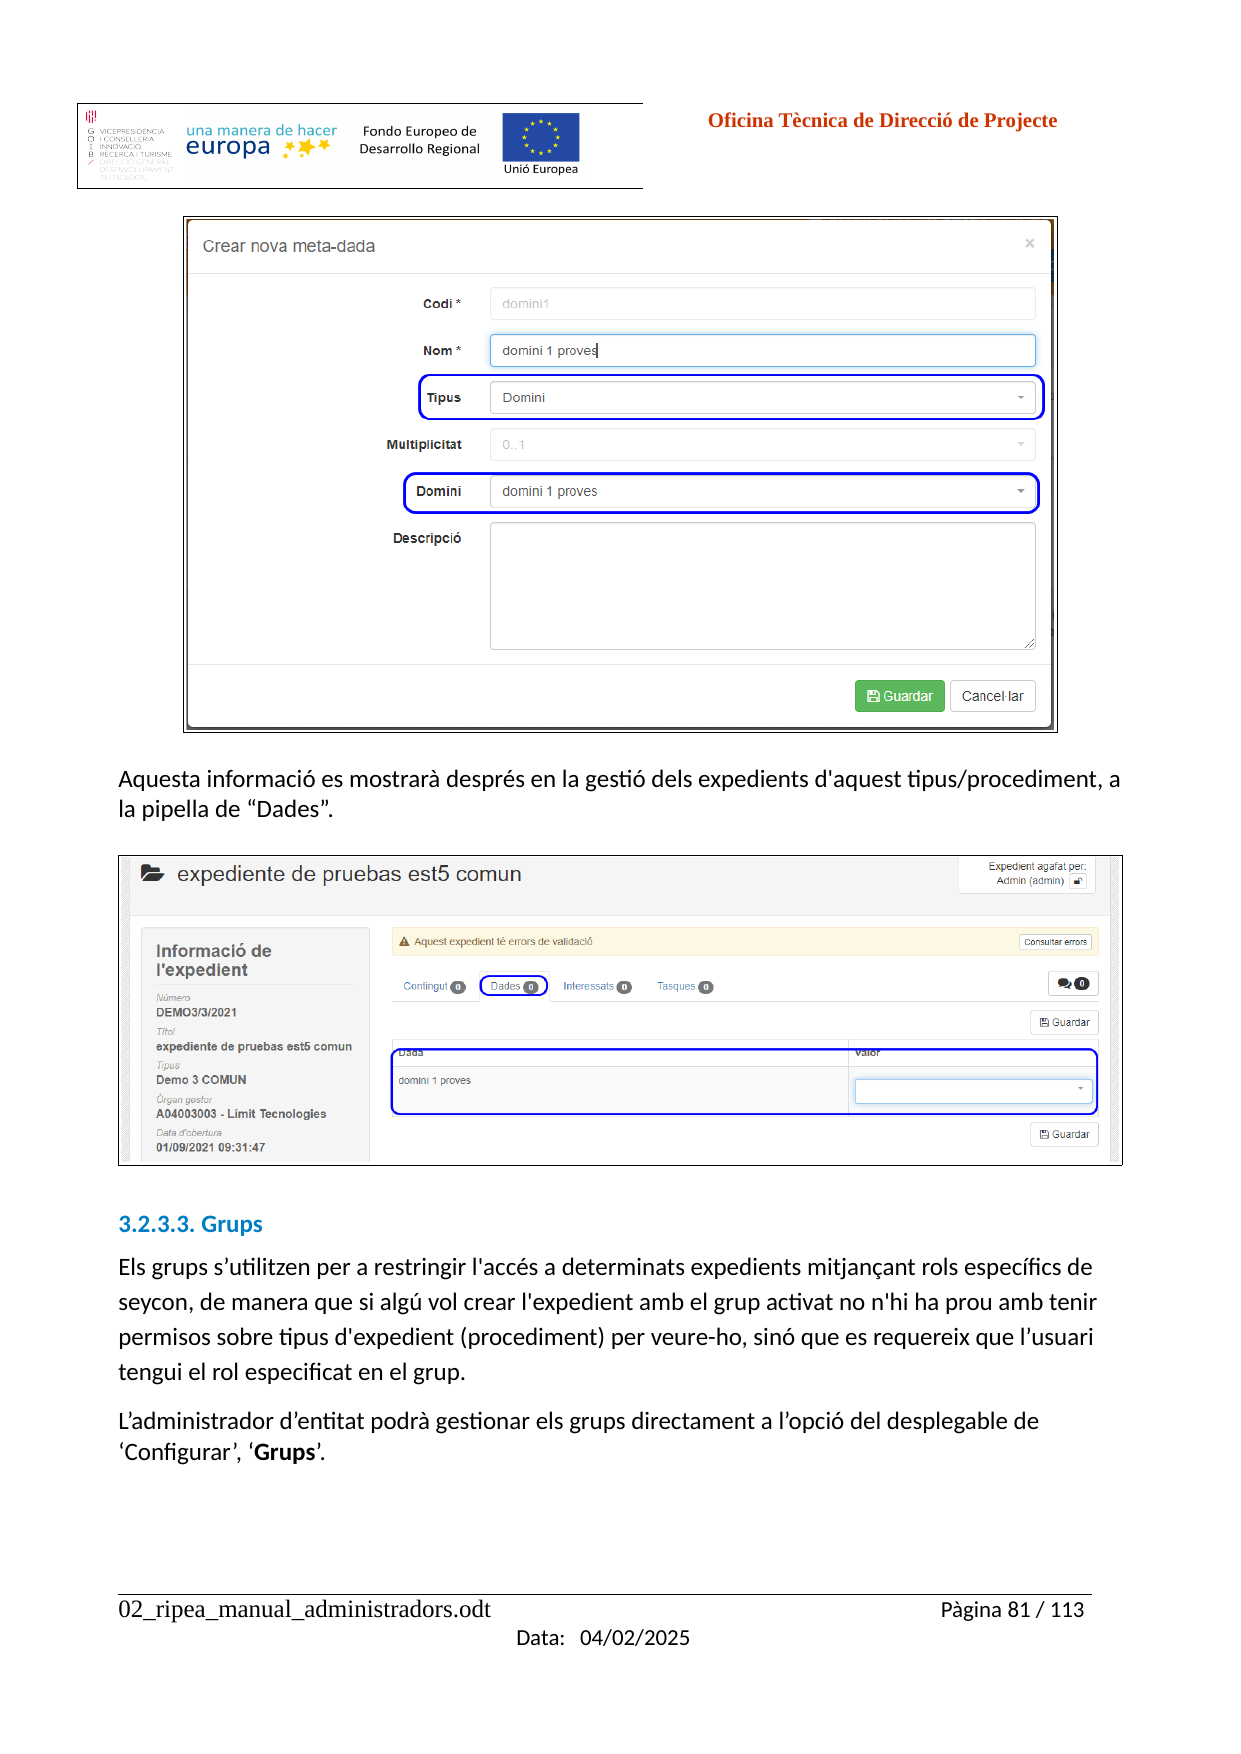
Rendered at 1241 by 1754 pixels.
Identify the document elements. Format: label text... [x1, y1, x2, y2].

picture [82, 108, 178, 182]
picture [186, 219, 1054, 730]
picture [121, 857, 1119, 1162]
subtitle 3.2.3.3. Grups [118, 1208, 1122, 1238]
text L’administrador d’entitat podrà gestionar els grups directament a l’opció del desplegable de ‘Configurar’, ‘Grups’. [118, 1406, 1122, 1467]
picture [184, 108, 585, 182]
text Aquesta informació es mostrarà després en la gestió dels expedients d'aquest tipus/procediment, a la pipella de “Dades”. [118, 763, 1122, 824]
text Els grups s’utilitzen per a restringir l'accés a determinats expedients mitjançant rols específics de seycon, de manera que si algú vol crear l'expedient amb el grup activat no n'hi ha prou amb tenir permisos sobre tipus d'expedient (procediment) per veure-ho, sinó que es requereix que l’usuari tengui el rol especificat en el grup. [118, 1251, 1122, 1386]
